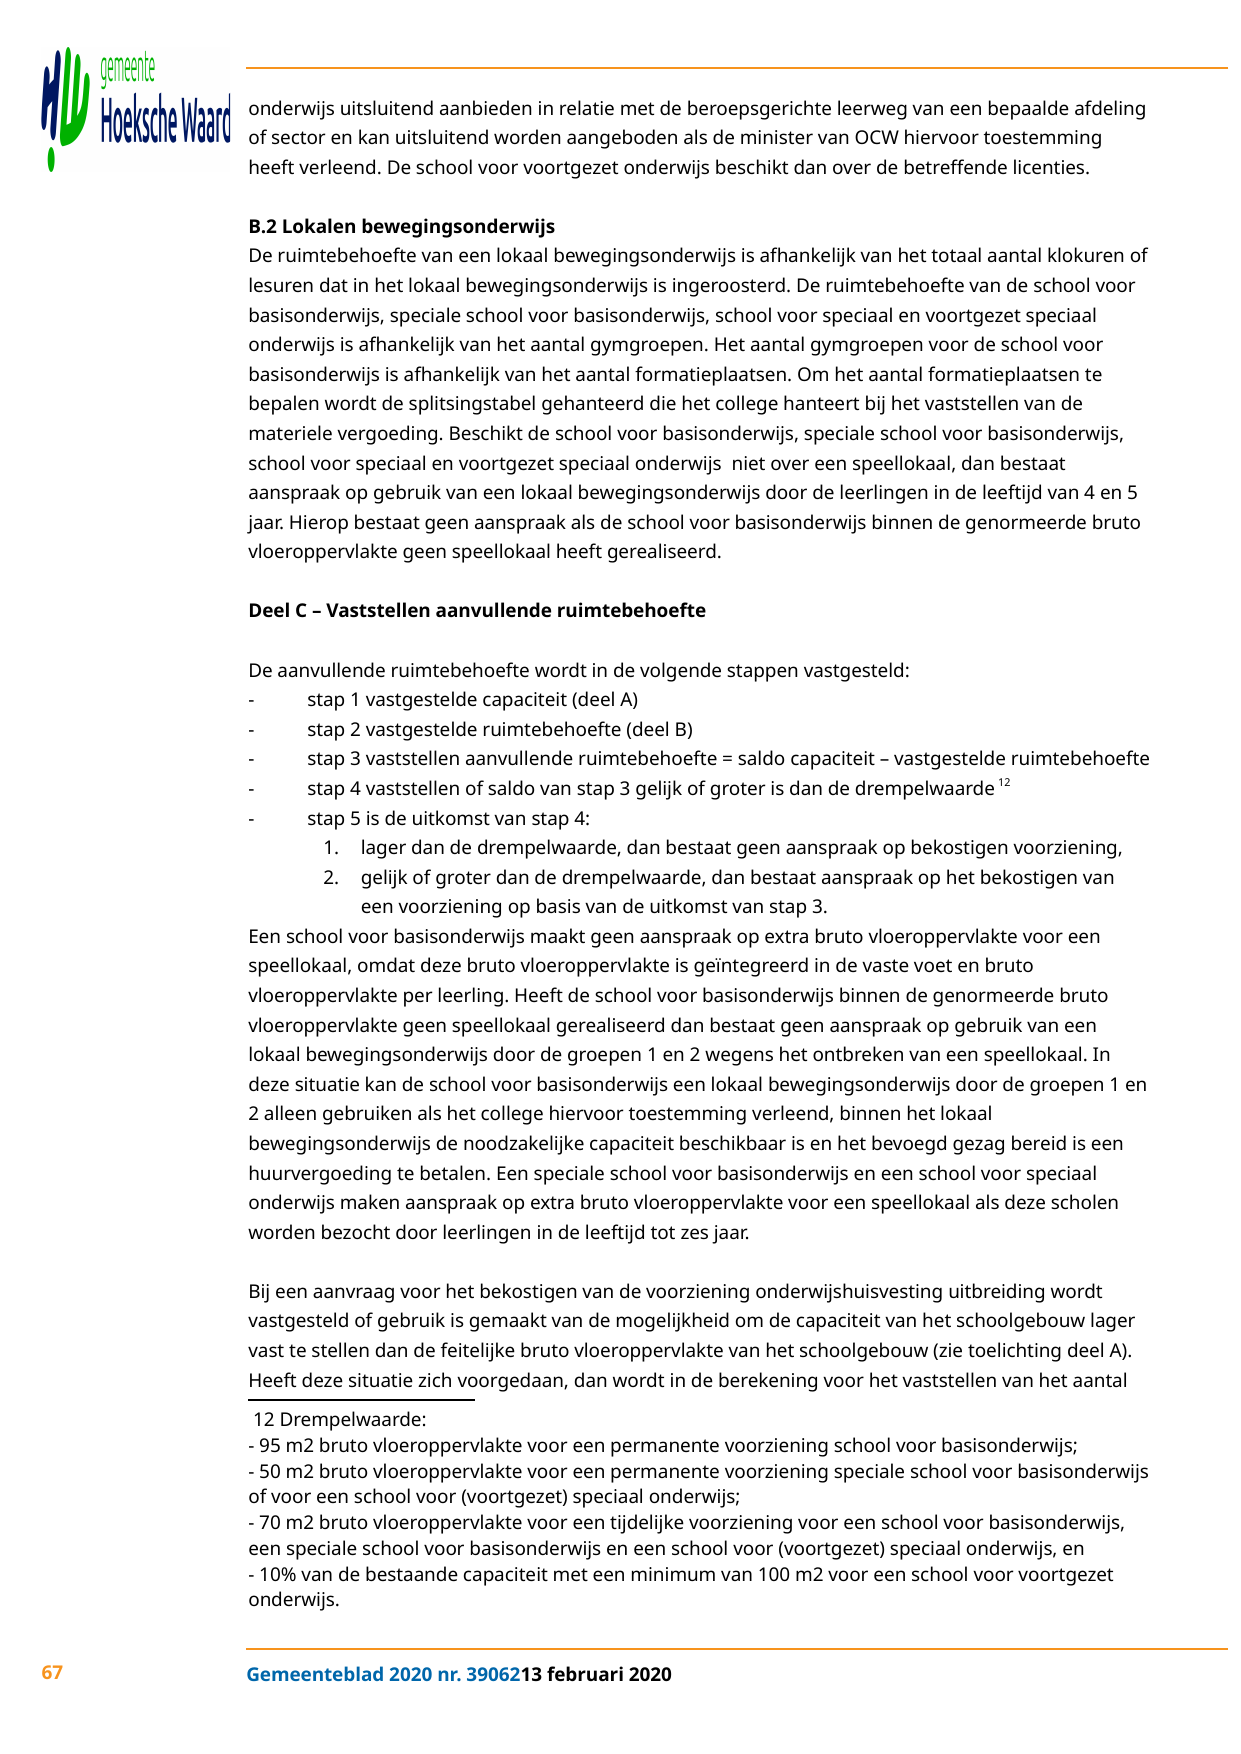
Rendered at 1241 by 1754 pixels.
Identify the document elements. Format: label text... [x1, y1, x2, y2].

text De ruimtebehoefte van een lokaal bewegingsonderwijs is afhankelijk van het totaal aantal klokuren of lesuren dat in het lokaal bewegingsonderwijs is ingeroosterd. De ruimtebehoefte van de school voor basisonderwijs, speciale school voor basisonderwijs, school voor speciaal en voortgezet speciaal onderwijs is afhankelijk van het aantal gymgroepen. Het aantal gymgroepen voor de school voor basisonderwijs is afhankelijk van het aantal formatieplaatsen. Om het aantal formatieplaatsen te bepalen wordt de splitsingstabel gehanteerd die het college hanteert bij het vaststellen van de materiele vergoeding. Beschikt de school voor basisonderwijs, speciale school voor basisonderwijs, school voor speciaal en voortgezet speciaal onderwijs niet over een speellokaal, dan bestaat aanspraak op gebruik van een lokaal bewegingsonderwijs door de leerlingen in de leeftijd van 4 en 5 jaar. Hierop bestaat geen aanspraak als de school voor basisonderwijs binnen de genormeerde bruto vloeroppervlakte geen speellokaal heeft gerealiseerd. [248, 243, 1152, 564]
picture [41, 47, 231, 172]
text Deel C – Vaststellen aanvullende ruimtebehoefte [248, 598, 1152, 623]
list stap 2 vastgestelde ruimtebehoefte (deel B) [248, 716, 1152, 742]
list stap 3 vaststellen aanvullende ruimtebehoefte = saldo capaciteit – vastgestelde ruimtebehoefte [248, 746, 1152, 771]
text B.2 Lokalen bewegingsonderwijs [248, 213, 1152, 239]
text onderwijs uitsluitend aanbieden in relatie met de beroepsgerichte leerweg van een bepaalde afdeling of sector en kan uitsluitend worden aangeboden als de minister van OCW hiervoor toestemming heeft verleend. De school voor voortgezet onderwijs beschikt dan over de betreffende licenties. [248, 95, 1152, 180]
text De aanvullende ruimtebehoefte wordt in de volgende stappen vastgesteld: [248, 657, 1152, 683]
list gelijk of groter dan de drempelwaarde, dan bestaat aanspraak op het bekostigen van een voorziening op basis van de uitkomst van stap 3. [323, 864, 1152, 919]
list stap 4 vaststellen of saldo van stap 3 gelijk of groter is dan de drempelwaarde [248, 775, 1152, 801]
list - 10% van de bestaande capaciteit met een minimum van 100 m2 voor een school voor voortgezet onderwijs. [248, 1561, 1152, 1612]
list Drempelwaarde: [248, 1406, 1152, 1432]
text Bij een aanvraag voor het bekostigen van de voorziening onderwijshuisvesting uitbreiding wordt vastgesteld of gebruik is gemaakt van de mogelijkheid om de capaciteit van het schoolgebouw lager vast te stellen dan de feitelijke bruto vloeroppervlakte van het schoolgebouw (zie toelichting deel A). Heeft deze situatie zich voorgedaan, dan wordt in de berekening voor het vaststellen van het aantal [248, 1278, 1152, 1393]
list - 50 m2 bruto vloeroppervlakte voor een permanente voorziening speciale school voor basisonderwijs of voor een school voor (voortgezet) speciaal onderwijs; [248, 1458, 1152, 1509]
list - 95 m2 bruto vloeroppervlakte voor een permanente voorziening school voor basisonderwijs; [248, 1432, 1152, 1458]
list stap 1 vastgestelde capaciteit (deel A) [248, 686, 1152, 712]
list stap 5 is de uitkomst van stap 4: [248, 805, 1152, 831]
text Een school voor basisonderwijs maakt geen aanspraak op extra bruto vloeroppervlakte voor een speellokaal, omdat deze bruto vloeroppervlakte is geïntegreerd in de vaste voet en bruto vloeroppervlakte per leerling. Heeft de school voor basisonderwijs binnen de genormeerde bruto vloeroppervlakte geen speellokaal gerealiseerd dan bestaat geen aanspraak op gebruik van een lokaal bewegingsonderwijs door de groepen 1 en 2 wegens het ontbreken van een speellokaal. In deze situatie kan de school voor basisonderwijs een lokaal bewegingsonderwijs door de groepen 1 en 2 alleen gebruiken als het college hiervoor toestemming verleend, binnen het lokaal bewegingsonderwijs de noodzakelijke capaciteit beschikbaar is en het bevoegd gezag bereid is een huurvergoeding te betalen. Een speciale school voor basisonderwijs en een school voor speciaal onderwijs maken aanspraak op extra bruto vloeroppervlakte voor een speellokaal als deze scholen worden bezocht door leerlingen in de leeftijd tot zes jaar. [248, 923, 1152, 1245]
list lager dan de drempelwaarde, dan bestaat geen aanspraak op bekostigen voorziening, [323, 834, 1152, 860]
list - 70 m2 bruto vloeroppervlakte voor een tijdelijke voorziening voor een school voor basisonderwijs, een speciale school voor basisonderwijs en een school voor (voortgezet) speciaal onderwijs, en [248, 1509, 1152, 1561]
